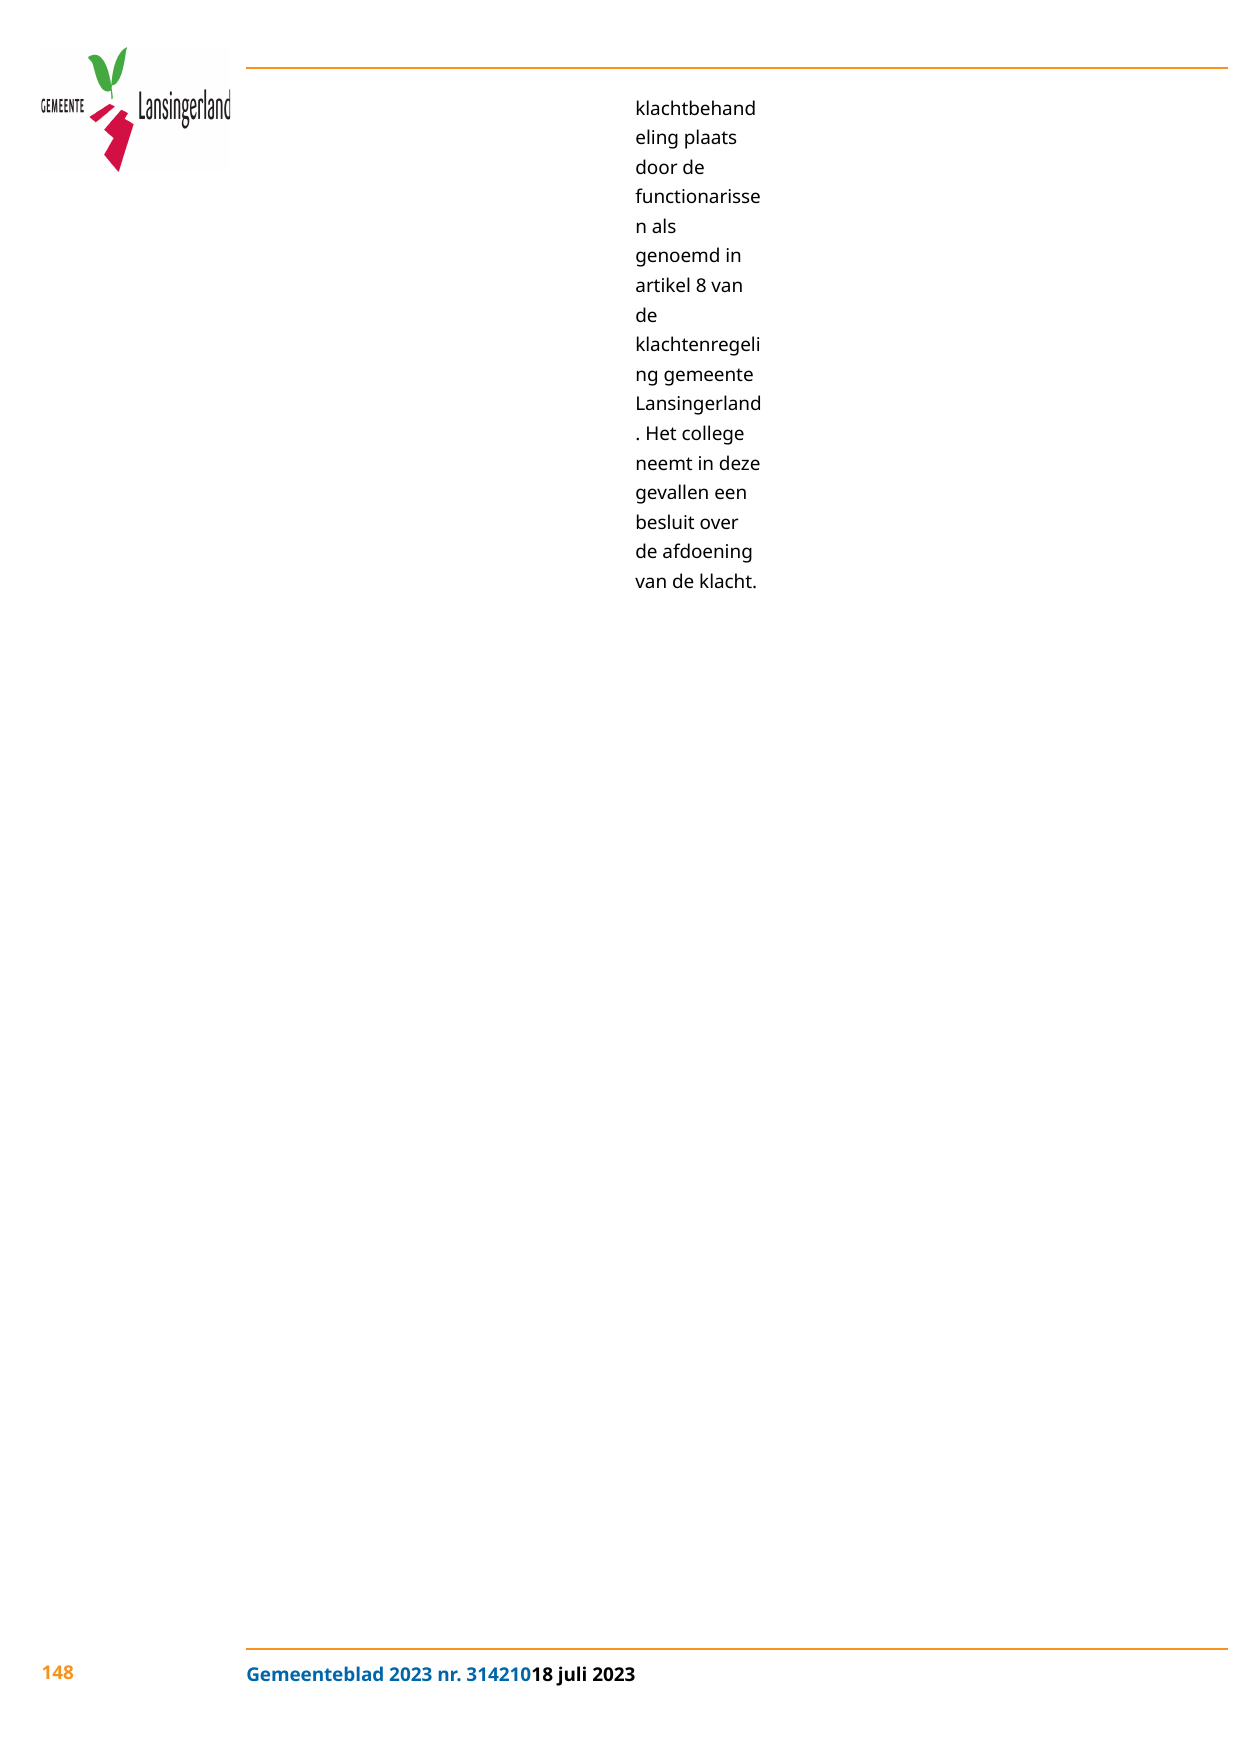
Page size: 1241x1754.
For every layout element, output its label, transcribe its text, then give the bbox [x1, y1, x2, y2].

table_cell [377, 95, 506, 594]
table_cell [764, 95, 893, 594]
table_cell - [1023, 95, 1152, 594]
picture [41, 47, 231, 172]
table_cell [248, 95, 377, 594]
table_cell klachtbehandeling plaats door de functionarissen als genoemd in artikel 8 van de klachtenregeling gemeente Lansingerland. Het college neemt in deze gevallen een besluit over de afdoening van de klacht. [635, 95, 764, 594]
table_cell [506, 95, 635, 594]
table_cell [894, 95, 1022, 594]
